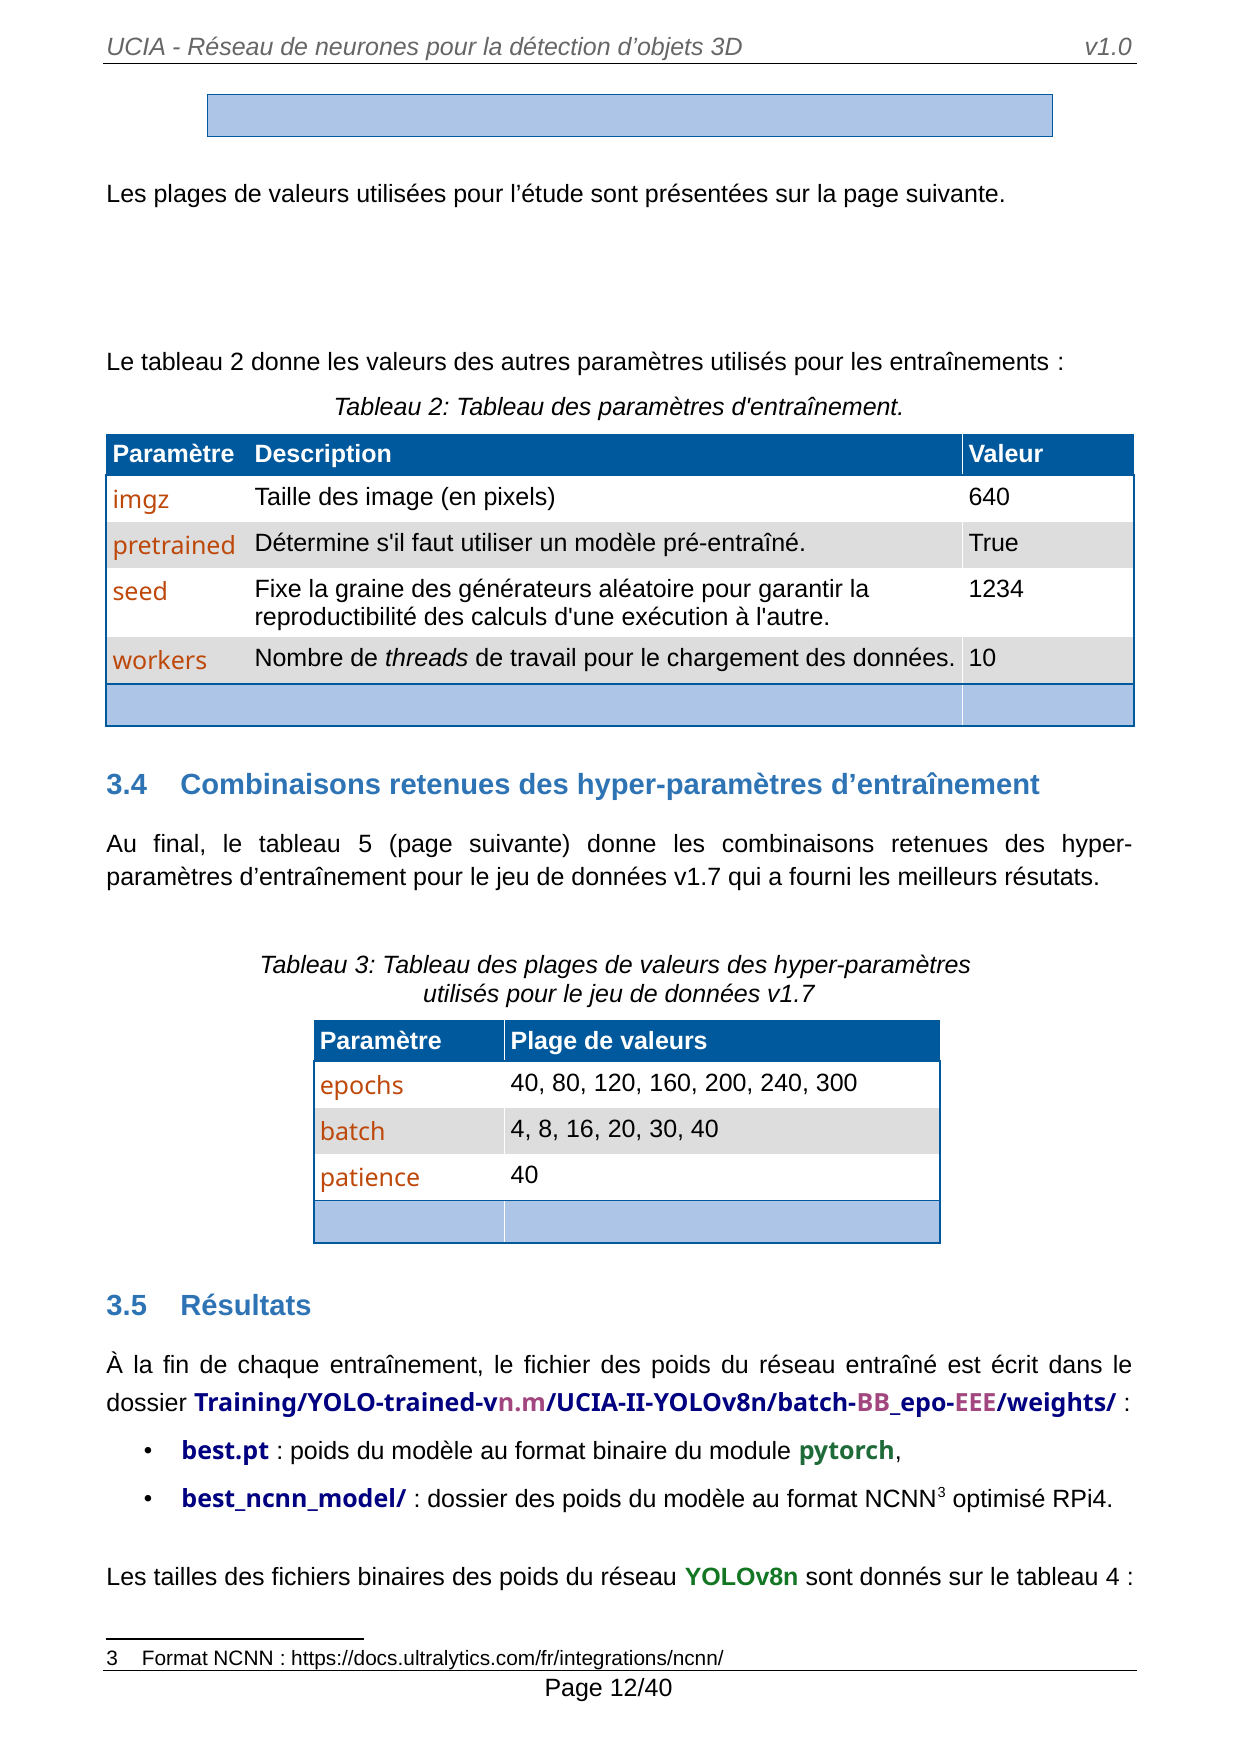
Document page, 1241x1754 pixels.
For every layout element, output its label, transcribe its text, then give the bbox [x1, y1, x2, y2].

list best.pt : poids du modèle au format binaire du module pytorch, [144, 1432, 1134, 1466]
table_cell [107, 685, 248, 725]
table_cell 4, 8, 16, 20, 30, 40 [505, 1108, 939, 1154]
text Le tableau 2 donne les valeurs des autres paramètres utilisés pour les entraînements : [106, 347, 1134, 376]
table_cell 40, 80, 120, 160, 200, 240, 300 [505, 1062, 939, 1108]
table_cell 40 [505, 1154, 939, 1200]
text Les tailles des fichiers binaires des poids du réseau YOLOv8n sont donnés sur le tableau 4 : [106, 1528, 1134, 1590]
table_cell 1234 [963, 568, 1133, 637]
table_cell Détermine s'il faut utiliser un modèle pré-entraîné. [248, 522, 962, 568]
table_header Plage de valeurs [505, 1020, 940, 1060]
table_cell batch [315, 1108, 504, 1154]
text À la fin de chaque entraînement, le fichier des poids du réseau entraîné est écrit dans le dossier Training/YOLO-trained-vn.m/UCIA-II-YOLOv8n/batch-BB_epo-EEE/weights/ : [106, 1351, 1134, 1418]
subtitle Résultats [106, 1288, 1134, 1322]
table_cell pretrained [107, 522, 248, 568]
table_cell 10 [963, 637, 1133, 683]
table_header Paramètre [106, 434, 248, 474]
table_cell epochs [315, 1062, 504, 1108]
table_header Valeur [963, 434, 1134, 474]
table_cell patience [315, 1154, 504, 1200]
text Tableau 3: Tableau des plages de valeurs des hyper-paramètres utilisés pour le jeu de données v1.7 [106, 950, 1134, 1007]
list best_ncnn_model/ : dossier des poids du modèle au format NCNN optimisé RPi4. [144, 1480, 1134, 1514]
table_cell Taille des image (en pixels) [248, 476, 962, 522]
table_header Paramètre [314, 1020, 504, 1060]
table_cell [248, 685, 962, 725]
table_cell seed [107, 568, 248, 637]
text Tableau 2: Tableau des paramètres d'entraînement. [106, 392, 1134, 421]
text Les plages de valeurs utilisées pour l’étude sont présentées sur la page suivante. [106, 179, 1134, 208]
table_cell [963, 685, 1133, 725]
text Au final, le tableau 5 (page suivante) donne les combinaisons retenues des hyper-paramètres d’entraînement pour le jeu de données v1.7 qui a fourni les meilleurs résutats. [106, 829, 1134, 891]
table_cell 640 [963, 476, 1133, 522]
table_cell Fixe la graine des générateurs aléatoire pour garantir la reproductibilité des calculs d'une exécution à l'autre. [248, 568, 962, 637]
table_cell [344, 95, 1052, 136]
table_cell [505, 1201, 939, 1242]
subtitle Combinaisons retenues des hyper-paramètres d’entraînement [106, 767, 1134, 801]
table_cell True [963, 522, 1133, 568]
table_cell [315, 1201, 504, 1242]
list Format NCNN : https://docs.ultralytics.com/fr/integrations/ncnn/ [106, 1646, 1134, 1669]
table_cell [208, 95, 344, 136]
table_cell imgz [107, 476, 248, 522]
table_cell Nombre de threads de travail pour le chargement des données. [248, 637, 962, 683]
table_header Description [248, 434, 962, 474]
table_cell workers [107, 637, 248, 683]
